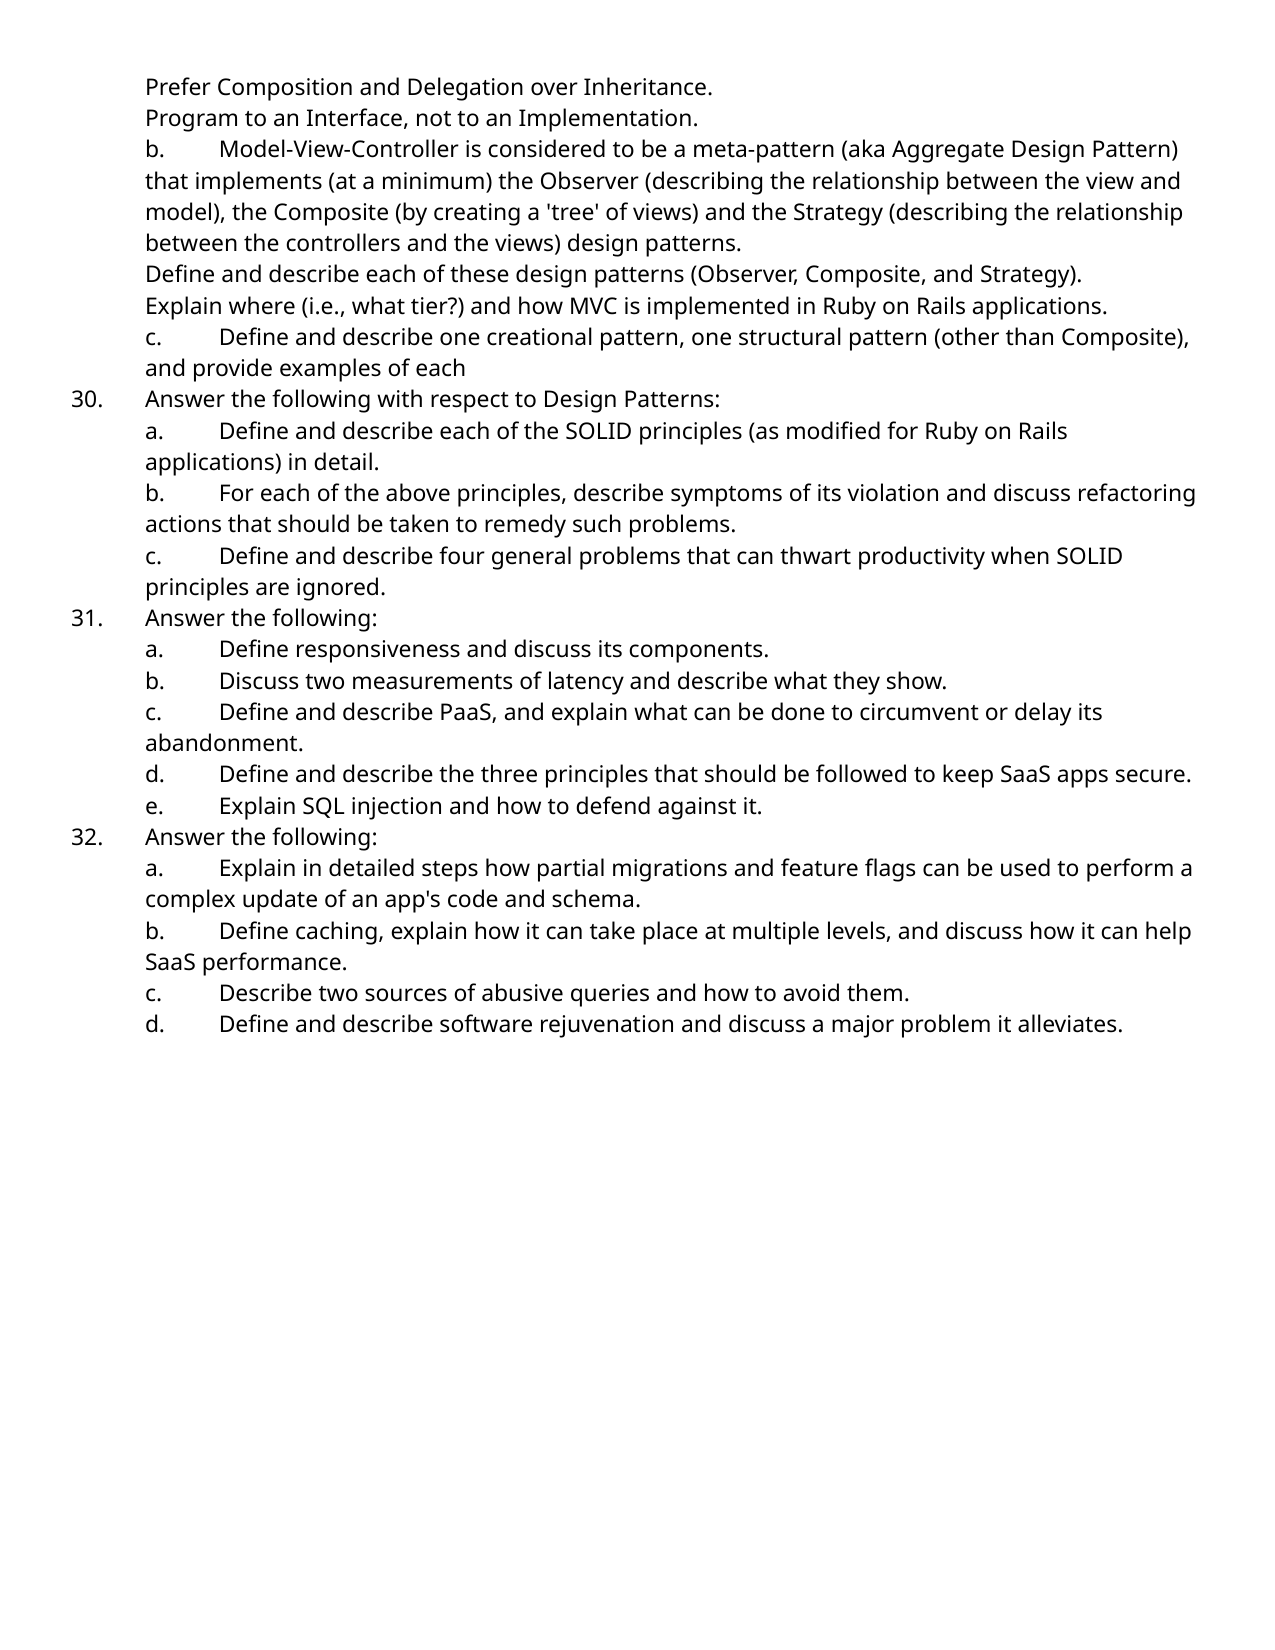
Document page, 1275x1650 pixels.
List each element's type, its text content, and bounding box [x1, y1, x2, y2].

text 31. Answer the following: [71, 602, 1204, 633]
text Define and describe each of these design patterns (Observer, Composite, and Strategy). [145, 258, 1204, 289]
text Explain where (i.e., what tier?) and how MVC is implemented in Ruby on Rails applications. [145, 289, 1204, 321]
text c. Define and describe PaaS, and explain what can be done to circumvent or delay its abandonment. [145, 696, 1204, 758]
text a. Define and describe each of the SOLID principles (as modified for Ruby on Rails applications) in detail. [145, 414, 1204, 477]
text d. Define and describe the three principles that should be followed to keep SaaS apps secure. [145, 758, 1204, 789]
text a. Define responsiveness and discuss its components. [145, 633, 1204, 664]
text b. For each of the above principles, describe symptoms of its violation and discuss refactoring actions that should be taken to remedy such problems. [145, 477, 1204, 539]
text b. Discuss two measurements of latency and describe what they show. [145, 664, 1204, 696]
list Define and describe software rejuvenation and discuss a major problem it alleviates. [145, 1008, 1204, 1039]
text b. Define caching, explain how it can take place at multiple levels, and discuss how it can help SaaS performance. [145, 914, 1204, 977]
text e. Explain SQL injection and how to defend against it. [145, 789, 1204, 821]
text Program to an Interface, not to an Implementation. [145, 102, 1204, 133]
text c. Define and describe four general problems that can thwart productivity when SOLID principles are ignored. [145, 539, 1204, 602]
text 30. Answer the following with respect to Design Patterns: [71, 383, 1204, 414]
text 32. Answer the following: [71, 821, 1204, 852]
text a. Explain in detailed steps how partial migrations and feature flags can be used to perform a complex update of an app's code and schema. [145, 852, 1204, 914]
text Prefer Composition and Delegation over Inheritance. [145, 71, 1204, 102]
text c. Define and describe one creational pattern, one structural pattern (other than Composite), and provide examples of each [145, 321, 1204, 383]
text c. Describe two sources of abusive queries and how to avoid them. [145, 977, 1204, 1008]
text b. Model-View-Controller is considered to be a meta-pattern (aka Aggregate Design Pattern) that implements (at a minimum) the Observer (describing the relationship between the view and model), the Composite (by creating a 'tree' of views) and the Strategy (describing the relationship between the controllers and the views) design patterns. [145, 133, 1204, 258]
